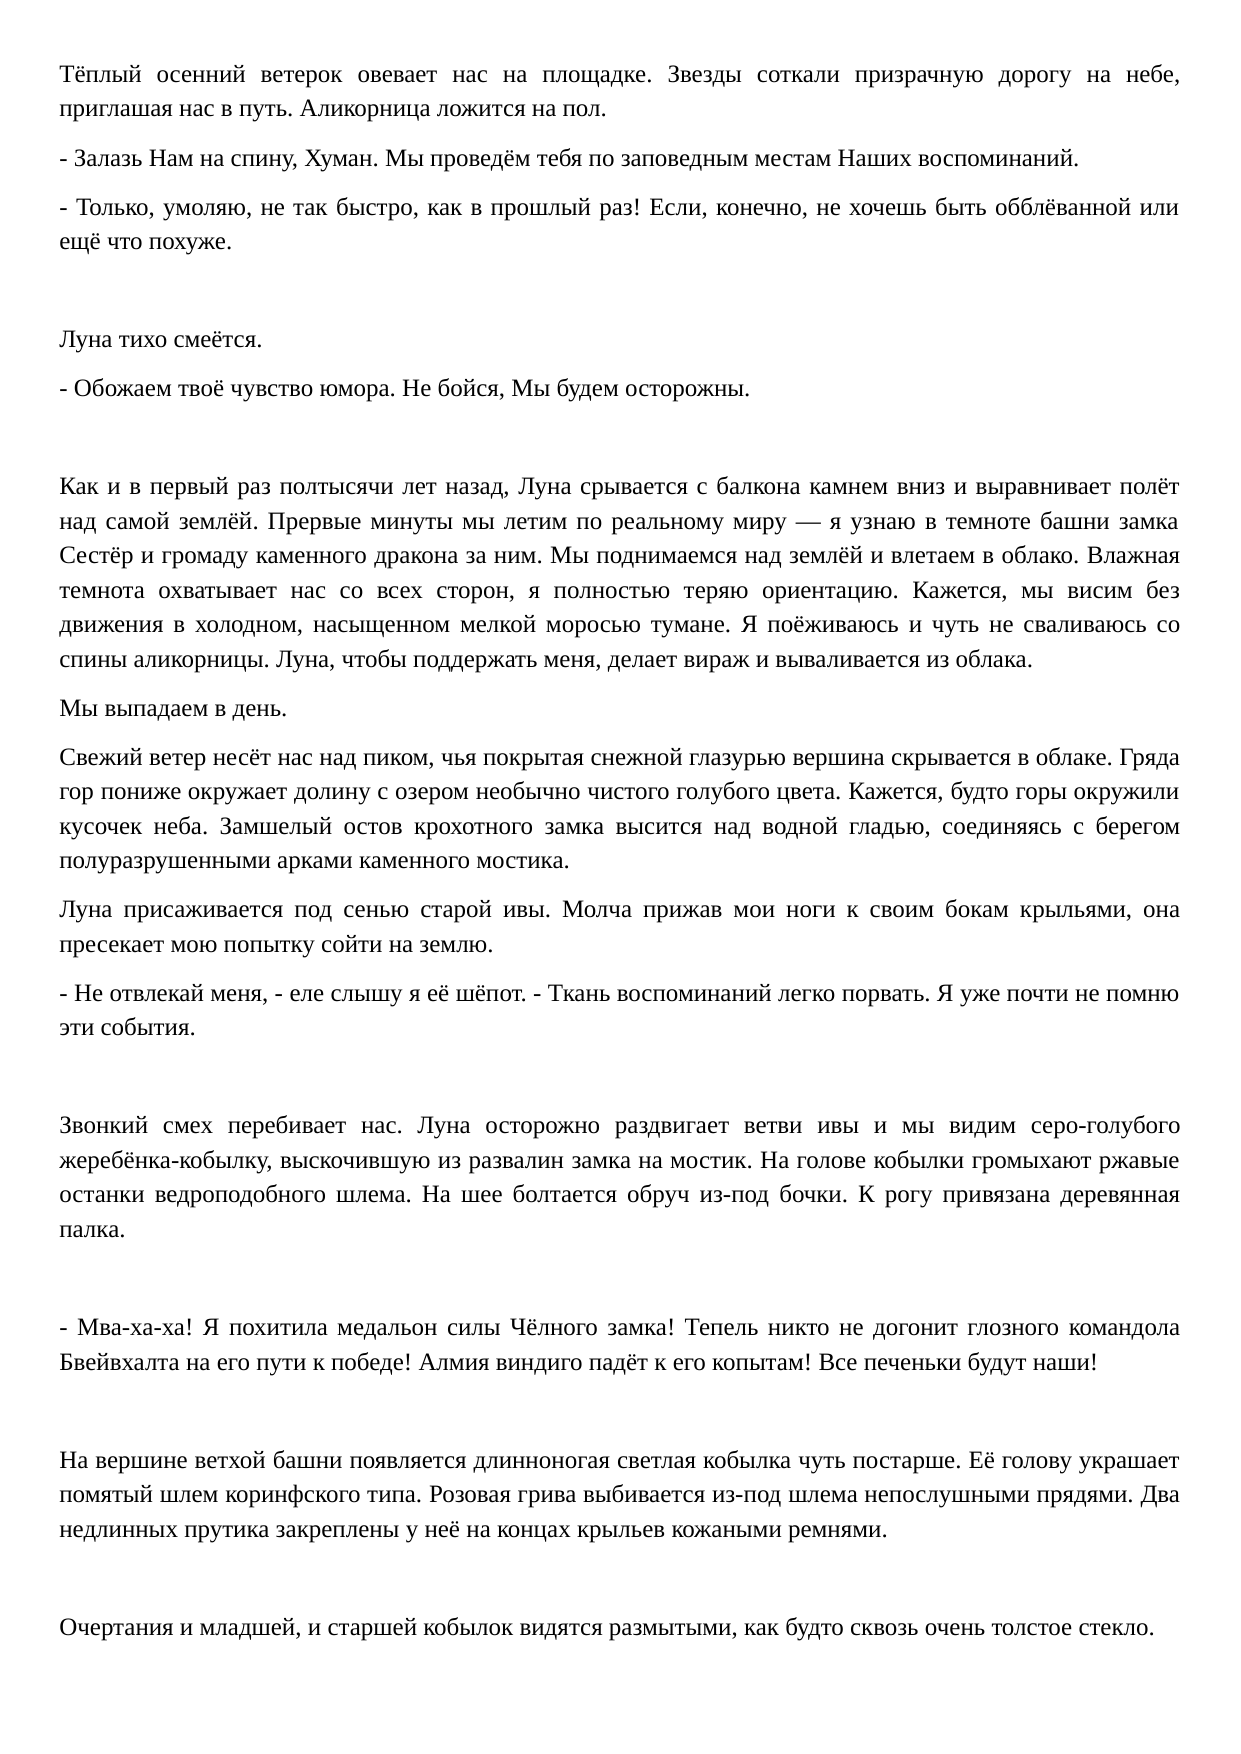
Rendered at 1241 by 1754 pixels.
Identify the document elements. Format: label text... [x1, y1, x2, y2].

text - Залазь Нам на спину, Хуман. Мы проведём тебя по заповедным местам Наших воспоминаний. [59, 143, 1181, 171]
text На вершине ветхой башни появляется длинноногая светлая кобылка чуть постарше. Её голову украшает помятый шлем коринфского типа. Розовая грива выбивается из-под шлема непослушными прядями. Два недлинных прутика закреплены у неё на концах крыльев кожаными ремнями. [59, 1445, 1181, 1542]
text Как и в первый раз полтысячи лет назад, Луна срывается с балкона камнем вниз и выравнивает полёт над самой землёй. Прервые минуты мы летим по реальному миру — я узнаю в темноте башни замка Сестёр и громаду каменного дракона за ним. Мы поднимаемся над землёй и влетаем в облако. Влажная темнота охватывает нас со всех сторон, я полностью теряю ориентацию. Кажется, мы висим без движения в холодном, насыщенном мелкой моросью тумане. Я поёживаюсь и чуть не сваливаюсь со спины аликорницы. Луна, чтобы поддержать меня, делает вираж и вываливается из облака. [59, 471, 1181, 673]
text - Мва-ха-ха! Я похитила медальон силы Чёлного замка! Тепель никто не догонит глозного командола Бвейвхалта на его пути к победе! Алмия виндиго падёт к его копытам! Все печеньки будут наши! [59, 1312, 1181, 1375]
text Мы выпадаем в день. [59, 693, 1181, 722]
text Тёплый осенний ветерок овевает нас на площадке. Звезды соткали призрачную дорогу на небе, приглашая нас в путь. Аликорница ложится на пол. [59, 59, 1181, 122]
text Звонкий смех перебивает нас. Луна осторожно раздвигает ветви ивы и мы видим серо-голубого жеребёнка-кобылку, выскочившую из развалин замка на мостик. На голове кобылки громыхают ржавые останки ведроподобного шлема. На шее болтается обруч из-под бочки. К рогу привязана деревянная палка. [59, 1111, 1181, 1243]
text Луна тихо смеётся. [59, 324, 1181, 353]
text - Только, умоляю, не так быстро, как в прошлый раз! Если, конечно, не хочешь быть обблёванной или ещё что похуже. [59, 192, 1181, 255]
text - Не отвлекай меня, - еле слышу я её шёпот. - Ткань воспоминаний легко порвать. Я уже почти не помню эти события. [59, 978, 1181, 1041]
text - Обожаем твоё чувство юмора. Не бойся, Мы будем осторожны. [59, 373, 1181, 402]
text Свежий ветер несёт нас над пиком, чья покрытая снежной глазурью вершина скрывается в облаке. Гряда гор пониже окружает долину с озером необычно чистого голубого цвета. Кажется, будто горы окружили кусочек неба. Замшелый остов крохотного замка высится над водной гладью, соединяясь с берегом полуразрушенными арками каменного мостика. [59, 742, 1181, 874]
text Луна присаживается под сенью старой ивы. Молча прижав мои ноги к своим бокам крыльями, она пресекает мою попытку сойти на землю. [59, 894, 1181, 958]
text Очертания и младшей, и старшей кобылок видятся размытыми, как будто сквозь очень толстое стекло. [59, 1612, 1181, 1641]
